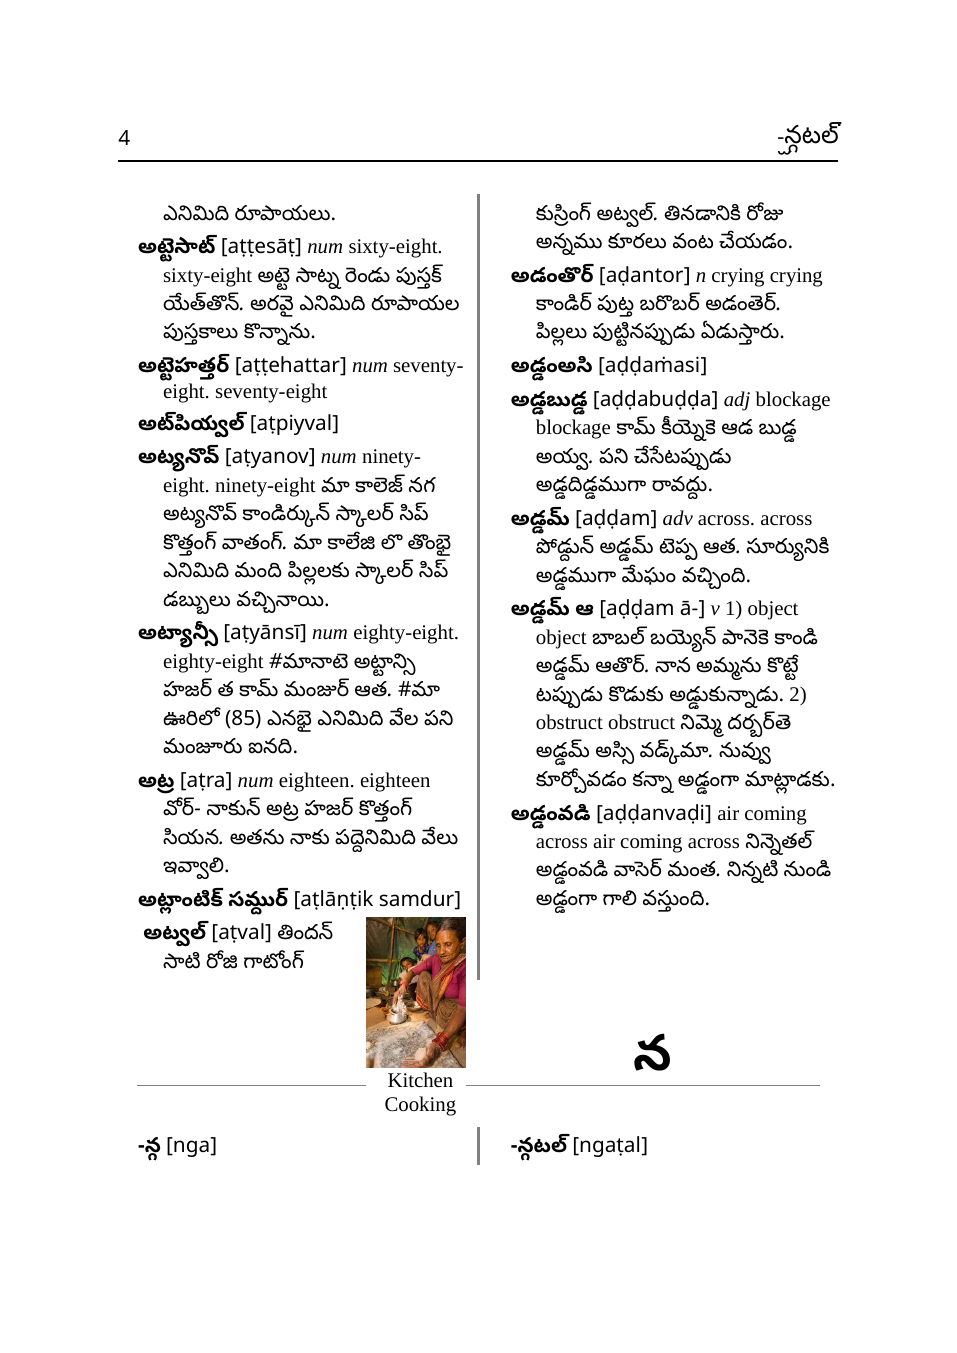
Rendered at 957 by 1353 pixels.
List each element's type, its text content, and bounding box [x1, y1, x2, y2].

picture [366, 917, 466, 1068]
text [137, 1017, 366, 1085]
text అట్‌పియ్వల్ [aṭpiyval] [119, 405, 465, 438]
text అడ్డబుడ్డ [aḍḍabuḍḍa] adj blockage blockage కామ్ కీయ్నెకె ఆడ బుడ్డ అయ్వ. పని చేసేటప్పుడు అడ్డదిడ్డముగా రావద్దు. [492, 381, 837, 500]
text అట్ర [aṭra] num eighteen. eighteen వోర్- నాకున్ అట్ర హజర్ కొత్తంగ్ సియన. అతను నాకు పద్దెనిమిది వేలు ఇవ్వాలి. [119, 762, 465, 881]
text -న్గ [nga] [119, 1128, 465, 1163]
text అడ్డంవడి [aḍḍanvaḍi] air coming across air coming across నిన్నెతల్ అడ్డంవడి వాసెర్ మంత. నిన్నటి నుండి అడ్డంగా గాలి వస్తుంది. [492, 794, 837, 916]
text అడ్డమ్ [aḍḍam] adv across. across పోడ్దున్ అడ్డమ్ టెప్ప ఆత. సూర్యునికి అడ్డముగా మేఘం వచ్చింది. [492, 500, 837, 590]
text అడంతొర్ [aḍantor] n crying crying కాండిర్ పుట్త బరొబర్ అడంతెర్. పిల్లలు పుట్టినప్పుడు ఏడుస్తారు. [492, 257, 837, 347]
text అట్యాన్సీ [aṭyānsī] num eighty-eight. eighty-eight #మానాటె అట్టాన్సి హజర్ త కామ్ మంజుర్ ఆత. #మా ఊరిలో (85) ఎనభై ఎనిమిది వేల పని మంజూరు ఐనది. [119, 614, 465, 762]
text అట్లాంటిక్ సమ్దుర్ [aṭlāṇṭik samdur] [119, 881, 465, 914]
text కుస్రింగ్ అట్వల్. తినడానికి రోజు అన్నము కూరలు వంట చేయడం. [492, 196, 837, 257]
text అడ్డంఅసి [aḍḍaṁasi] [492, 347, 837, 381]
text ఎనిమిది రూపాయలు. [119, 196, 465, 228]
text అట్టెసాట్ [aṭṭesāṭ] num sixty-eight. sixty-eight అట్టె సాట్న రెండు పుస్తక్ యేత్‌తొన్. అరవై ఎనిమిది రూపాయల పుస్తకాలు కొన్నాను. [119, 228, 465, 347]
text అట్వల్ [aṭval] తిందన్ సాటి రోజి గాటోంగ్ [119, 914, 465, 978]
text అడ్డమ్ ఆ [aḍḍam ā-] v 1) object object బాబల్ బయ్యెన్ పానెకె కాండి అడ్డమ్ ఆతొర్. నాన అమ్మను కొట్టే టప్పుడు కొడుకు అడ్డుకున్నాడు. 2) obstruct obstruct నిమ్మె దర్బర్‌తె అడ్డమ్ అస్సి వడ్క్‌మా. నువ్వు కూర్చోవడం కన్నా అడ్డంగా మాట్లాడకు. [492, 590, 837, 794]
text Kitchen Cooking [375, 1068, 465, 1120]
text న [466, 1017, 820, 1085]
text అట్టెహత్తర్ [aṭṭehattar] num seventy-eight. seventy-eight [119, 347, 465, 405]
text అట్యనొవ్ [aṭyanov] num ninety-eight. ninety-eight మా కాలెజ్ నగ అట్యనొవ్ కాండిర్కున్ స్కాలర్ సిప్ కొత్తంగ్ వాతంగ్. మా కాలేజి లొ తొంభై ఎనిమిది మంది పిల్లలకు స్కాలర్ సిప్ డబ్బులు వచ్చినాయి. [119, 438, 465, 614]
text -న్గటల్ [ngaṭal] [492, 1128, 837, 1163]
